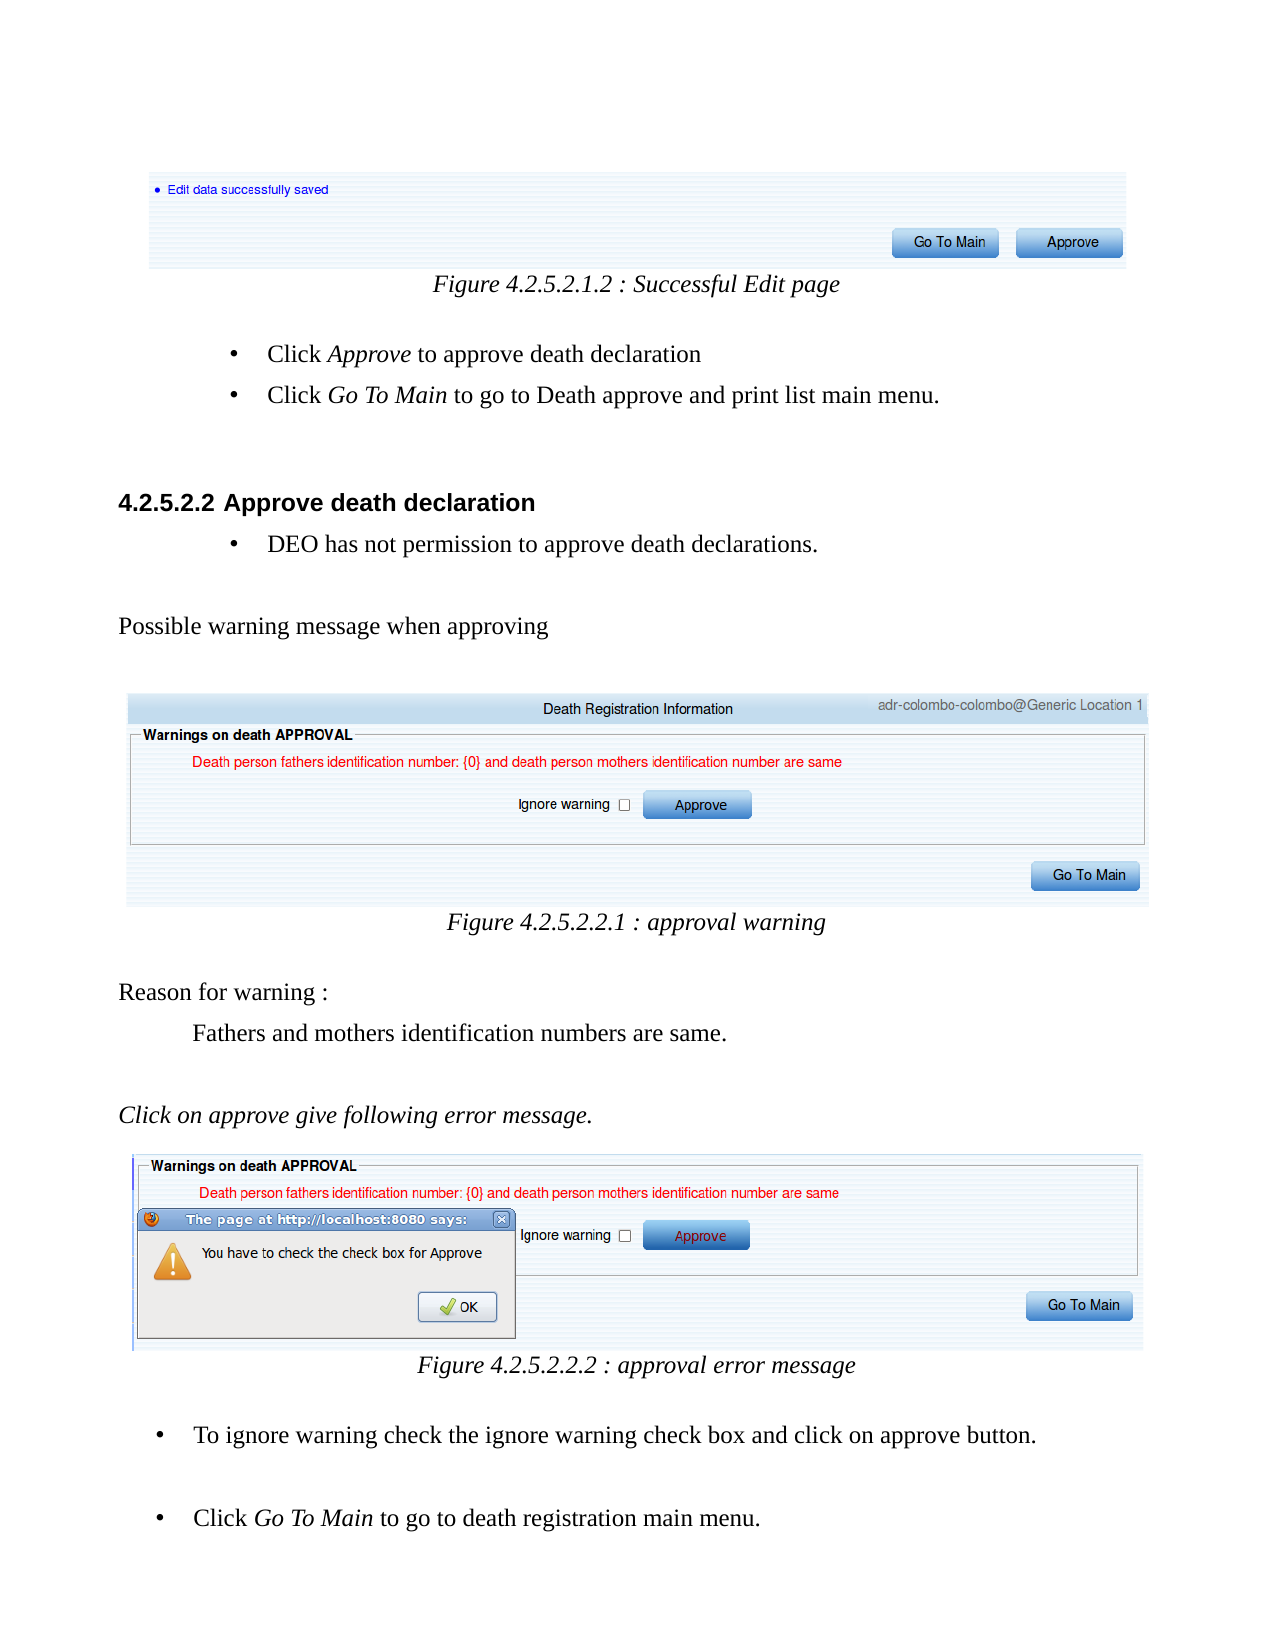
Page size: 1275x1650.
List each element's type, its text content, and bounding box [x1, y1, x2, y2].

list Click Approve to approve death declaration [229, 339, 1157, 368]
text Fathers and mothers identification numbers are same. [118, 1018, 1157, 1047]
picture [126, 693, 1149, 907]
text Click on approve give following error message. [118, 1100, 1157, 1129]
picture [132, 1154, 1144, 1351]
list To ignore warning check the ignore warning check box and click on approve button. [156, 1421, 1157, 1449]
text Figure 4.2.5.2.1.2 : Successful Edit page [149, 269, 1126, 298]
text Figure 4.2.5.2.2.1 : approval warning [126, 907, 1149, 935]
subtitle Approve death declaration [118, 488, 1157, 516]
picture [148, 172, 1127, 269]
list DEO has not permission to approve death declarations. [229, 529, 1157, 558]
text Possible warning message when approving [118, 611, 1157, 640]
list Click Go To Main to go to Death approve and print list main menu. [229, 380, 1157, 409]
text Reason for warning : [118, 977, 1157, 1005]
text Figure 4.2.5.2.2.2 : approval error message [132, 1351, 1143, 1379]
list Click Go To Main to go to death registration main menu. [156, 1503, 1157, 1532]
